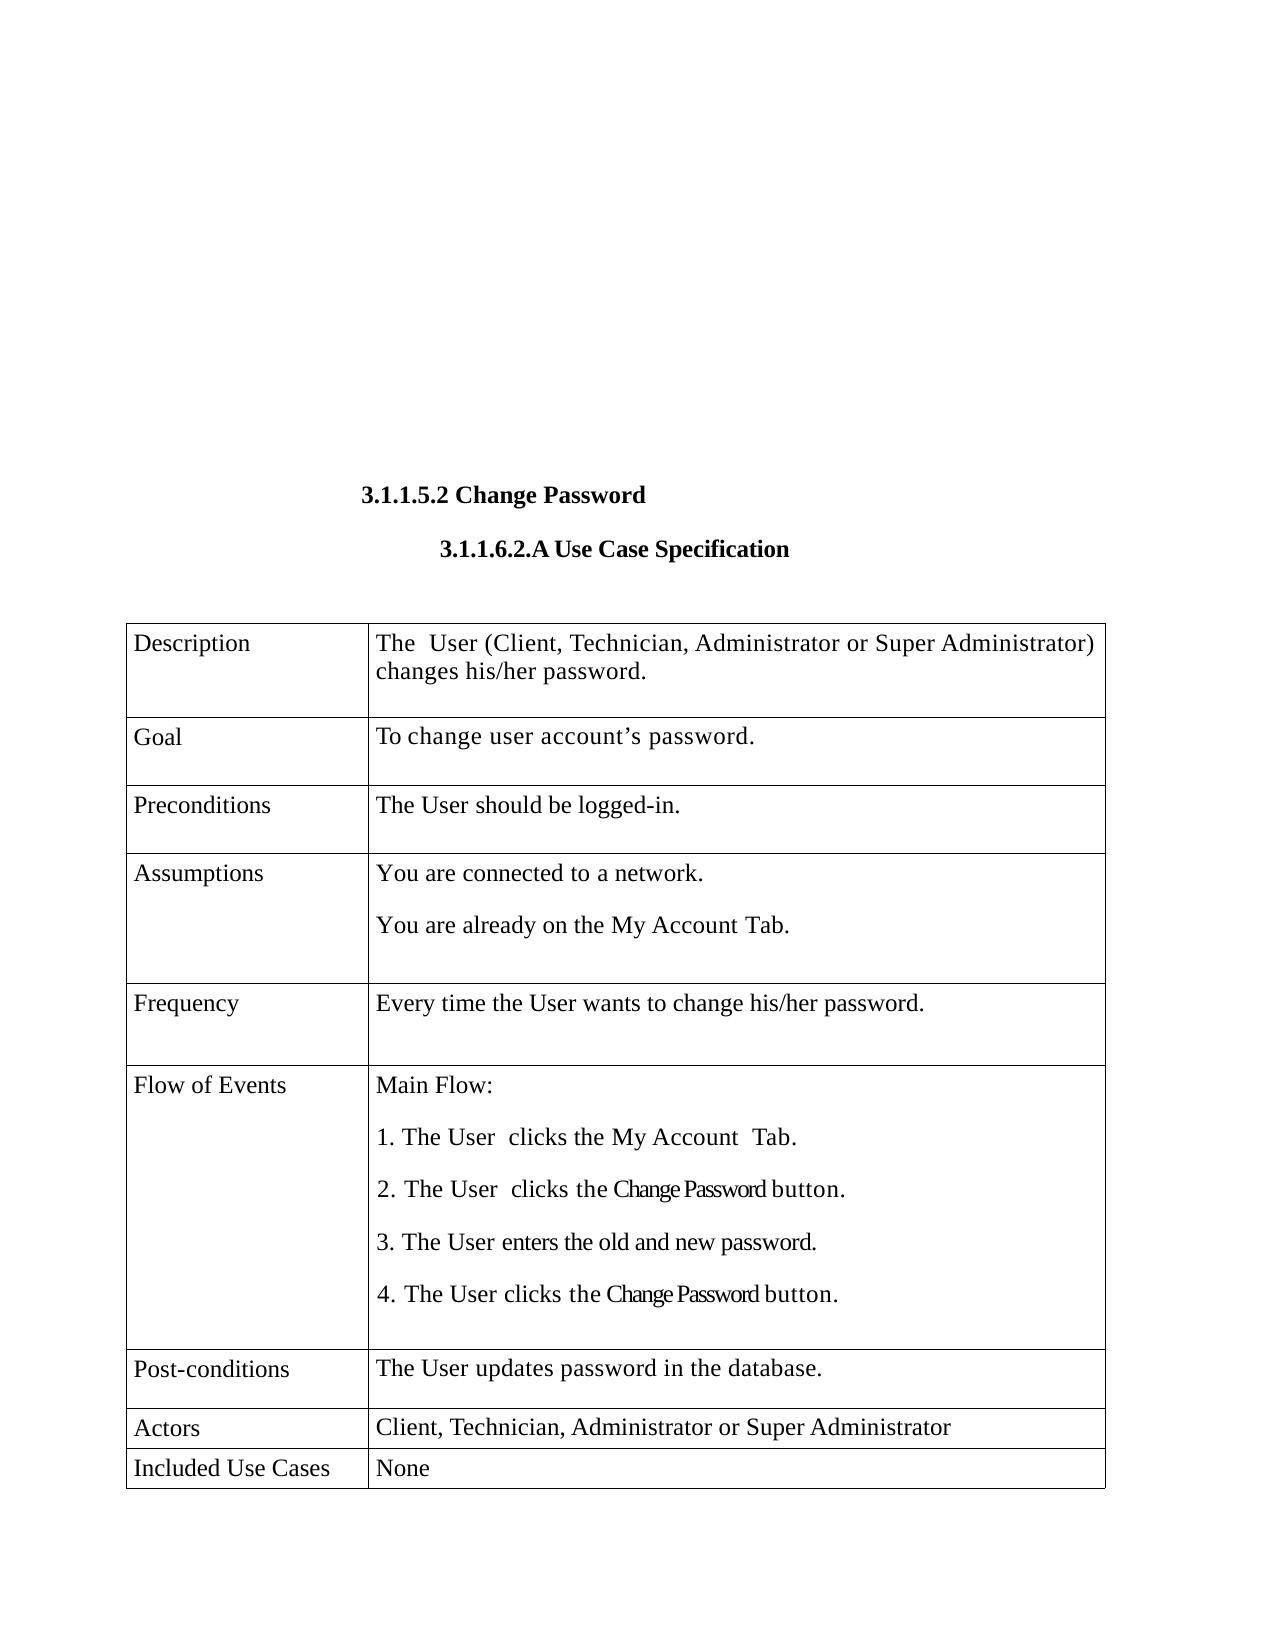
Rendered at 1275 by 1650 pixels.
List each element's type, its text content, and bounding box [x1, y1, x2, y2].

table_cell Frequency [127, 984, 368, 1065]
table_header Description [127, 624, 368, 717]
table_cell The User should be logged-in. [369, 786, 1105, 852]
table_cell Assumptions [127, 854, 368, 983]
table_header The User (Client, Technician, Administrator or Super Administrator) changes his/her password. [369, 624, 1105, 717]
table_cell Goal [127, 718, 368, 784]
table_cell To change user account’s password. [369, 718, 1105, 784]
table_cell Preconditions [127, 786, 368, 852]
table_cell Flow of Events [127, 1066, 368, 1349]
table_cell You are connected to a network. You are already on the My Account Tab. [369, 854, 1105, 983]
text 3.1.1.5.2 Change Password [139, 480, 1135, 509]
table_cell The User updates password in the database. [369, 1350, 1105, 1408]
table_cell Main Flow: 1. The User clicks the My Account Tab. 2. The User clicks the Change Password button. 3. The User enters the old and new password. 4. The User clicks the Change Password button. [369, 1066, 1105, 1349]
table_cell Actors [127, 1409, 368, 1448]
table_cell Included Use Cases [127, 1449, 368, 1487]
table_cell None [369, 1449, 1105, 1487]
table_cell Post-conditions [127, 1350, 368, 1408]
table_cell Client, Technician, Administrator or Super Administrator [369, 1409, 1105, 1448]
text 3.1.1.6.2.A Use Case Specification [63, 534, 1135, 562]
table_cell Every time the User wants to change his/her password. [369, 984, 1105, 1065]
